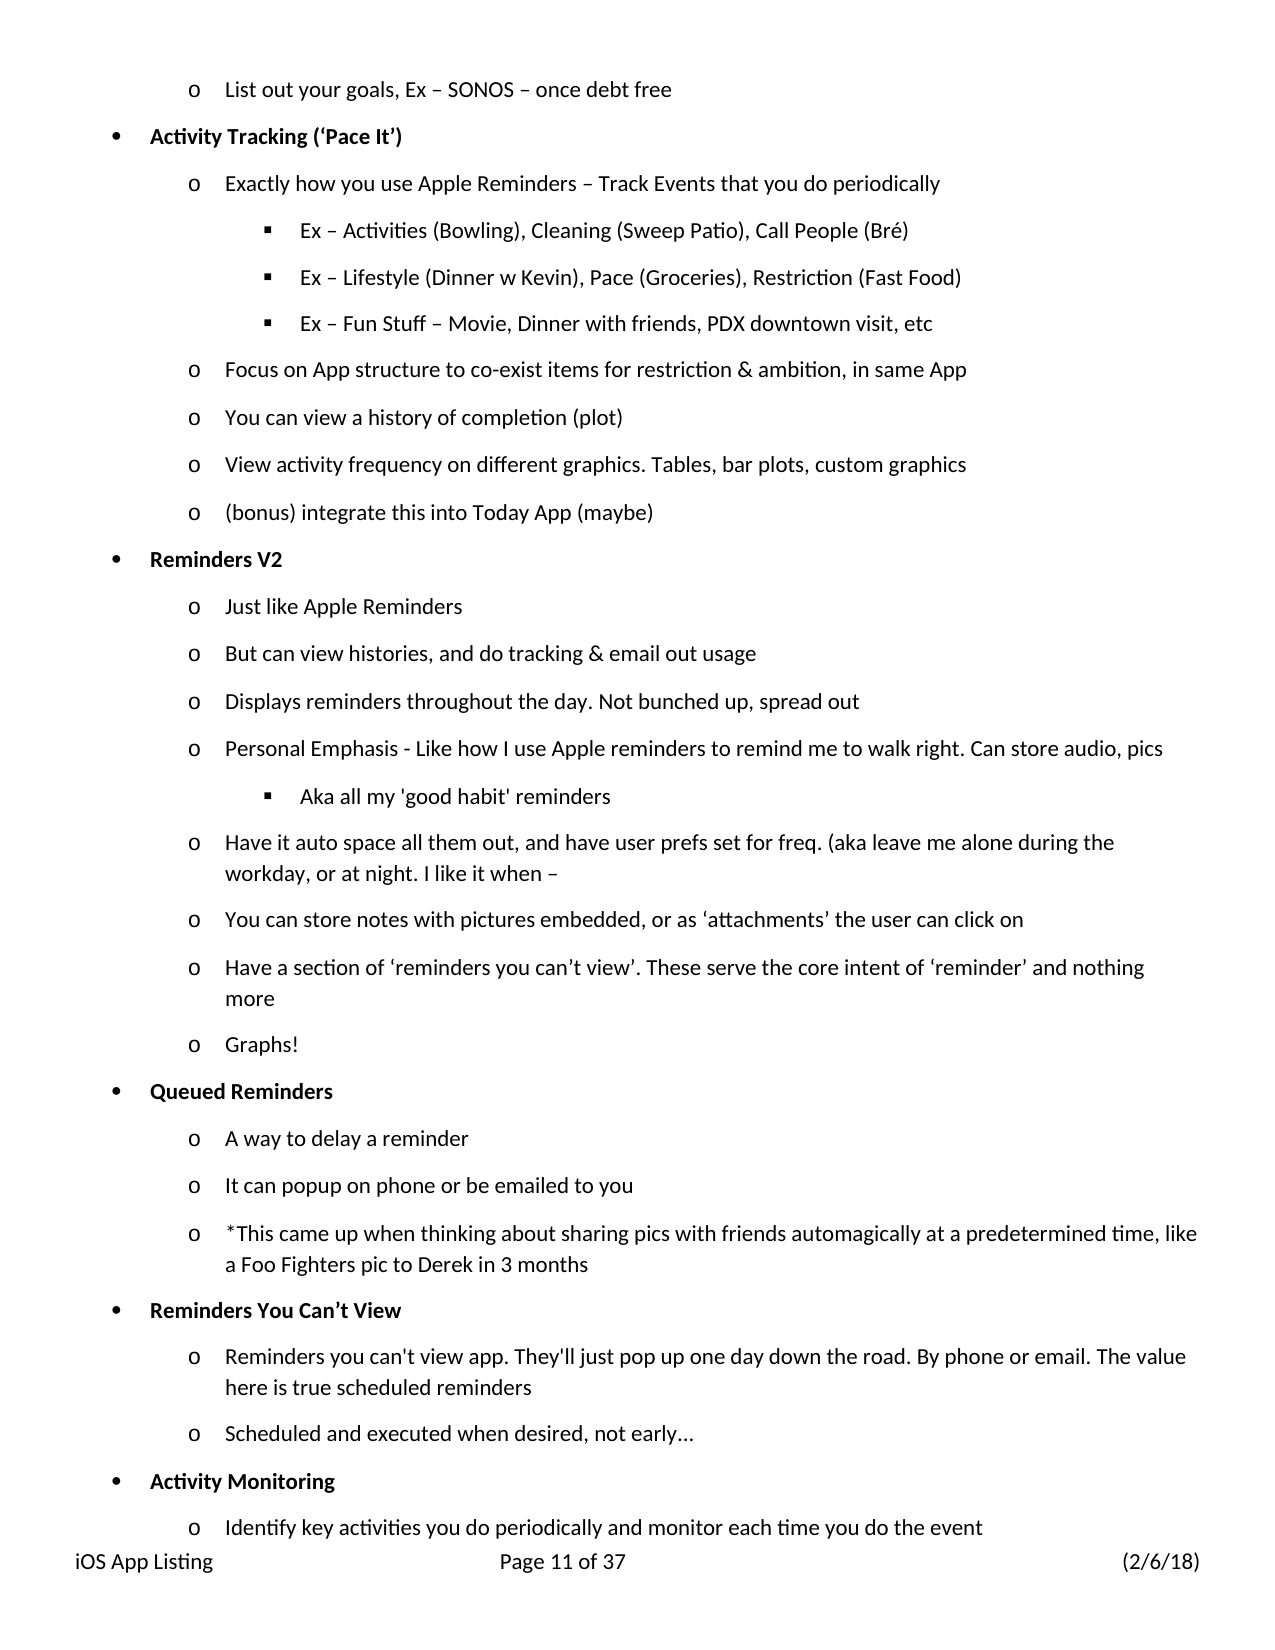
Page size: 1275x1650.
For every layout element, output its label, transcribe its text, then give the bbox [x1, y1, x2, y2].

list Personal Emphasis - Like how I use Apple reminders to remind me to walk right. Can store audio, pics [187, 734, 1200, 763]
list Activity Monitoring [112, 1467, 1200, 1495]
list Graphs! [187, 1030, 1200, 1059]
list Reminders V2 [112, 545, 1200, 573]
list You can view a history of completion (plot) [187, 403, 1200, 432]
list Reminders you can't view app. They'll just pop up one day down the road. By phone or email. The value here is true scheduled reminders [187, 1342, 1200, 1401]
list Scheduled and executed when desired, not early... [187, 1419, 1200, 1449]
list You can store notes with pictures embedded, or as ‘attachments’ the user can click on [187, 905, 1200, 934]
list (bonus) integrate this into Today App (maybe) [187, 498, 1200, 527]
list Just like Apple Reminders [187, 592, 1200, 621]
list Activity Tracking (‘Pace It’) [112, 122, 1200, 151]
list Have it auto space all them out, and have user prefs set for freq. (aka leave me alone during the workday, or at night. I like it when – [187, 828, 1200, 887]
list Identify key activities you do periodically and monitor each time you do the event [187, 1513, 1200, 1543]
list Queued Reminders [112, 1077, 1200, 1106]
list View activity frequency on different graphics. Tables, bar plots, custom graphics [187, 450, 1200, 479]
list Reminders You Can’t View [112, 1296, 1200, 1324]
list Ex – Fun Stuff – Movie, Dinner with friends, PDX downtown visit, etc [262, 309, 1200, 337]
list But can view histories, and do tracking & email out usage [187, 639, 1200, 668]
list Displays reminders throughout the day. Not bunched up, spread out [187, 687, 1200, 716]
list It can popup on phone or be emailed to you [187, 1171, 1200, 1201]
list *This came up when thinking about sharing pics with friends automagically at a predetermined time, like a Foo Fighters pic to Derek in 3 months [187, 1219, 1200, 1278]
list Focus on App structure to co-exist items for restriction & ambition, in same App [187, 355, 1200, 384]
list A way to delay a reminder [187, 1124, 1200, 1153]
list Ex – Activities (Bowling), Cleaning (Sweep Patio), Call People (Bré) [262, 216, 1200, 244]
list List out your goals, Ex – SONOS – once debt free [187, 75, 1200, 104]
list Have a section of ‘reminders you can’t view’. These serve the core intent of ‘reminder’ and nothing more [187, 953, 1200, 1012]
list Aka all my 'good habit' reminders [262, 782, 1200, 810]
list Ex – Lifestyle (Dinner w Kevin), Pace (Groceries), Restriction (Fast Food) [262, 263, 1200, 291]
list Exactly how you use Apple Reminders – Track Events that you do periodically [187, 169, 1200, 198]
